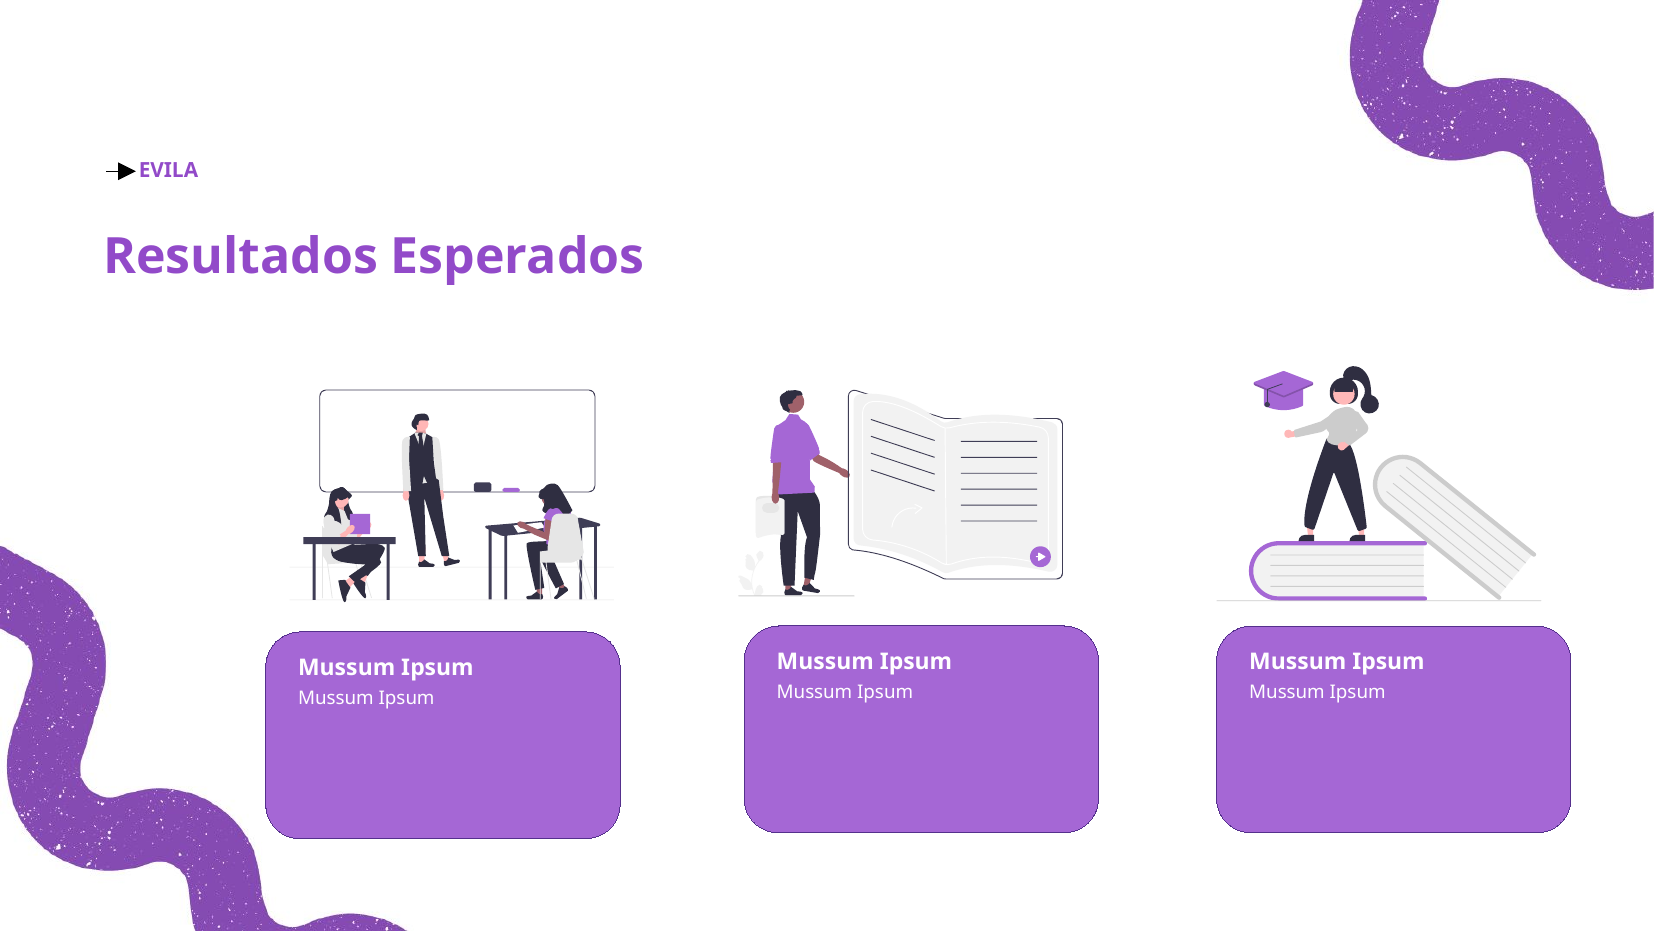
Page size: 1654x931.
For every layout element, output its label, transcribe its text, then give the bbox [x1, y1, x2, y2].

text_box Mussum Ipsum [283, 643, 520, 677]
text_box Mussum Ipsum [1234, 637, 1471, 671]
text_box Mussum Ipsum [283, 677, 609, 821]
text_box Resultados Esperados [88, 212, 709, 391]
text_box [265, 631, 621, 839]
text_box Mussum Ipsum [761, 637, 999, 671]
text_box [1216, 626, 1571, 833]
text_box [744, 625, 1099, 833]
text_box Mussum Ipsum [1234, 671, 1560, 816]
text_box EVILA [124, 147, 269, 192]
text_box Mussum Ipsum [761, 671, 1087, 815]
picture [0, 0, 1654, 931]
